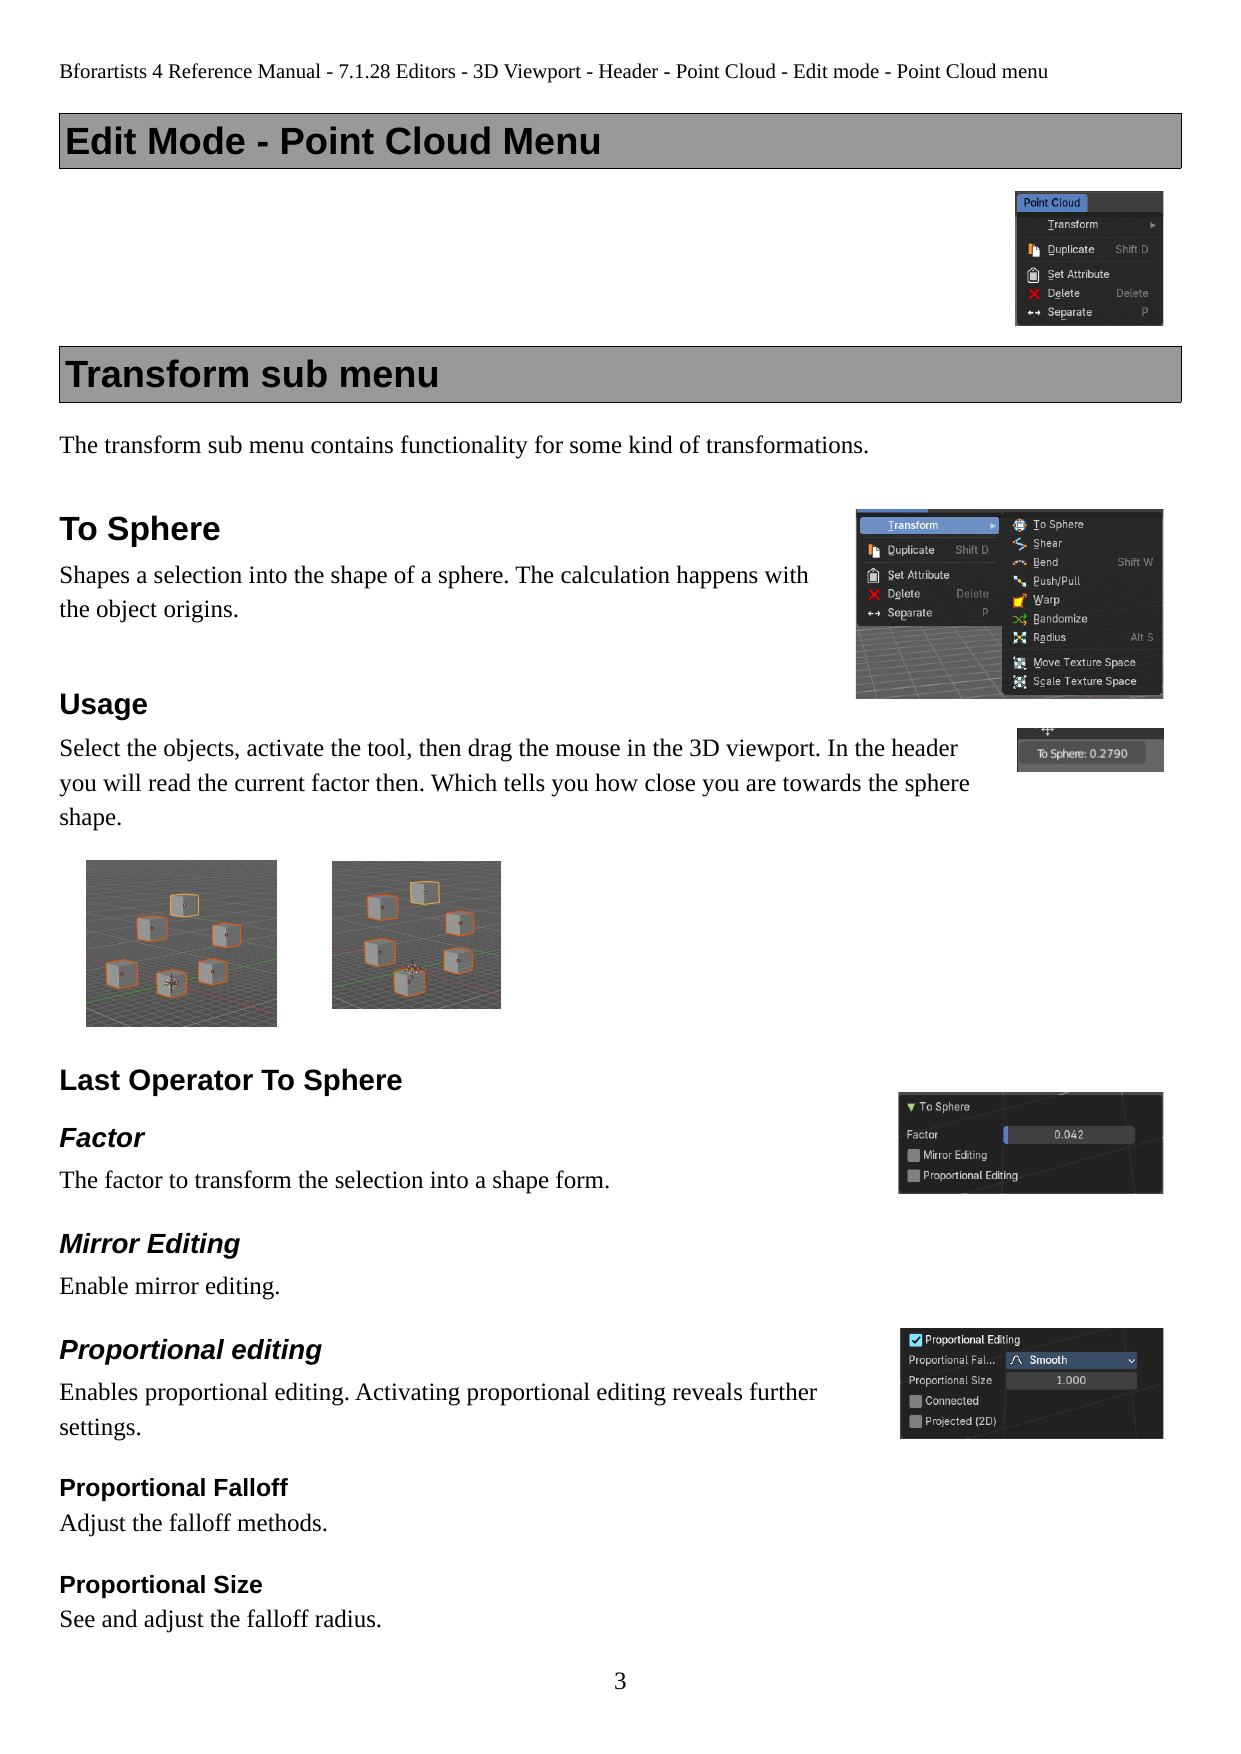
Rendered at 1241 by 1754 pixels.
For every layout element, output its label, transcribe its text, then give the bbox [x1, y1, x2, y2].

table_header Edit Mode - Point Cloud Menu [60, 114, 1181, 168]
text Shapes a selection into the shape of a sphere. The calculation happens with the object origins. [59, 560, 855, 623]
picture [332, 861, 501, 1009]
subtitle Mirror Editing [59, 1227, 1181, 1259]
text Select the objects, activate the tool, then drag the mouse in the 3D viewport. In the header you will read the current factor then. Which tells you how close you are towards the sphere shape. [59, 733, 1181, 831]
subtitle [1164, 509, 1181, 547]
subtitle [1164, 1333, 1181, 1365]
subtitle Proportional editing [59, 1333, 900, 1365]
picture [898, 1092, 1164, 1194]
subtitle Proportional Falloff [59, 1473, 1181, 1502]
subtitle Usage [59, 687, 1181, 721]
subtitle Last Operator To Sphere [59, 1062, 1181, 1096]
subtitle To Sphere [59, 509, 855, 547]
picture [900, 1328, 1164, 1439]
table_header Transform sub menu [60, 347, 1181, 402]
subtitle Factor [59, 1121, 898, 1153]
text The transform sub menu contains functionality for some kind of transformations. [59, 431, 1181, 459]
text Enables proportional editing. Activating proportional editing reveals further settings. [59, 1377, 1181, 1441]
text Enable mirror editing. [59, 1271, 1181, 1300]
text See and adjust the falloff radius. [59, 1604, 1181, 1633]
text The factor to transform the selection into a shape form. [59, 1166, 898, 1194]
picture [86, 860, 277, 1027]
picture [1015, 191, 1164, 326]
text Adjust the falloff methods. [59, 1508, 1181, 1537]
picture [1017, 728, 1164, 772]
picture [855, 509, 1164, 699]
subtitle Proportional Size [59, 1570, 1181, 1598]
subtitle [1164, 1121, 1181, 1153]
